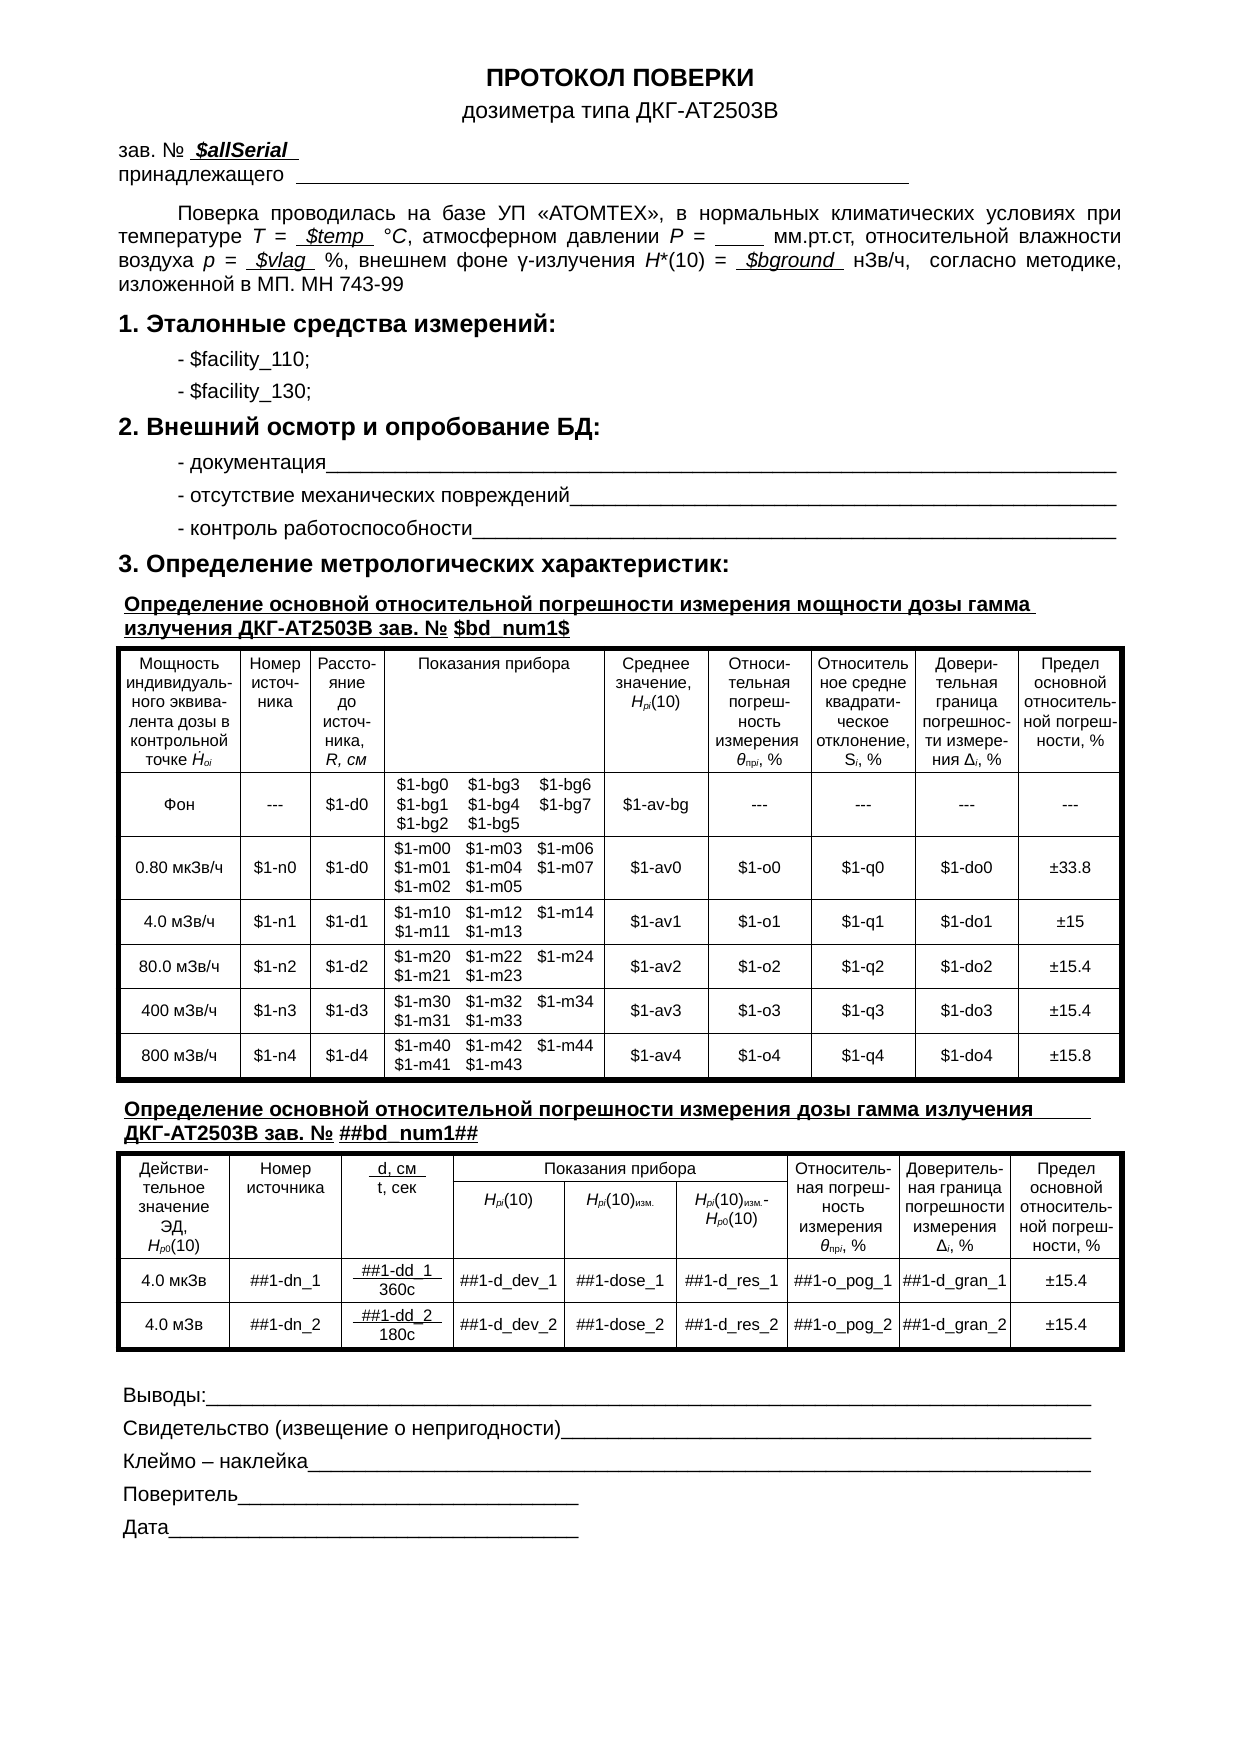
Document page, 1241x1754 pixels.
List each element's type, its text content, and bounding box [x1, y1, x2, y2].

text - $facility_130; [118, 379, 1122, 403]
table_cell 4.0 мкЗв [121, 1259, 229, 1302]
table_cell ±15.4 [1019, 945, 1119, 988]
table_cell $1-av4 [605, 1034, 708, 1077]
table_cell Действи-тельное значение ЭД, Hp0(10) [121, 1156, 229, 1258]
table_cell ##1-dose_1 [565, 1259, 676, 1302]
table_cell $1-av3 [605, 989, 708, 1033]
text - контроль работоспособности [118, 516, 1122, 540]
table_cell $1-q0 [812, 837, 915, 899]
table_cell Относи-тельная погреш-ность измерения θпрi, % [709, 651, 811, 772]
table_cell $1-o1 [709, 900, 811, 944]
table_cell $1-do1 [916, 900, 1018, 944]
table_cell ##1-o_pog_2 [788, 1303, 899, 1347]
text 3. Определение метрологических характеристик: [118, 549, 1122, 577]
table_cell $1-av2 [605, 945, 708, 988]
table_cell Мощность индивидуаль-ного эквива-лента дозы в контрольной точке Ḣoi [121, 651, 240, 772]
table_cell Среднее значение, Hpi(10) [605, 651, 708, 772]
table_cell ##1-d_dev_1 [454, 1259, 564, 1302]
table_cell $1-n4 [241, 1034, 310, 1077]
text 2. Внешний осмотр и опробование БД: [118, 412, 1122, 441]
table_cell $1-av1 [605, 900, 708, 944]
table_cell ##1-dn_1 [230, 1259, 341, 1302]
table_cell $1-do2 [916, 945, 1018, 988]
table_cell --- [916, 773, 1018, 836]
table_cell $1-q1 [812, 900, 915, 944]
table_cell Клеймо – наклейка [118, 1445, 1122, 1478]
table_cell Доверитель-ная граница погрешности измерения Δi, % [900, 1156, 1010, 1258]
table_cell $1-m00 $1-m01 $1-m02 $1-m03 $1-m04 $1-m05 $1-m06 $1-m07 [385, 837, 604, 899]
table_cell $1-n1 [241, 900, 310, 944]
table_cell 800 мЗв/ч [121, 1034, 240, 1077]
table_cell ##1-d_gran_2 [900, 1303, 1010, 1347]
table_cell 400 мЗв/ч [121, 989, 240, 1033]
table_cell $1-q4 [812, 1034, 915, 1077]
table_cell Номер источника [230, 1156, 341, 1258]
table_cell Номер источ-ника [241, 651, 310, 772]
table_cell ±15.8 [1019, 1034, 1119, 1077]
table_cell Довери-тельная граница погрешнос-ти измере-ния Δi, % [916, 651, 1018, 772]
table_cell $1-n0 [241, 837, 310, 899]
table_cell ##1-dn_2 [230, 1303, 341, 1347]
text принадлежащего . . [118, 162, 1122, 186]
table_cell ##1-dose_2 [565, 1303, 676, 1347]
table_cell $1-m40 $1-m41 $1-m42 $1-m43 $1-m44 [385, 1034, 604, 1077]
table_cell 80.0 мЗв/ч [121, 945, 240, 988]
table_cell $1-av0 [605, 837, 708, 899]
text 1. Эталонные средства измерений: [118, 309, 1122, 337]
table_cell ±15.4 [1011, 1259, 1119, 1302]
table_cell $1-o4 [709, 1034, 811, 1077]
table_cell Hpi(10)изм. [565, 1182, 676, 1258]
table_header Определение основной относительной погрешности измерения мощности дозы гамма излучения ДКГ-АТ2503B зав. № $bd_num1$ [118, 578, 1122, 646]
text ПРОТОКОЛ ПОВЕРКИ [118, 62, 1122, 91]
table_cell $1-do4 [916, 1034, 1018, 1077]
table_cell Свидетельство (извещение о непригодности) [118, 1412, 1122, 1445]
table_cell $1-d0 [311, 773, 384, 836]
table_cell ##1-d_dev_2 [454, 1303, 564, 1347]
table_cell ±15.4 [1011, 1303, 1119, 1347]
table_cell $1-o3 [709, 989, 811, 1033]
table_cell 0.80 мкЗв/ч [121, 837, 240, 899]
table_cell $1-d0 [311, 837, 384, 899]
table_cell Поверитель [118, 1478, 1122, 1511]
table_cell $1-m20 $1-m21 $1-m22 $1-m23 $1-m24 [385, 945, 604, 988]
table_cell --- [709, 773, 811, 836]
table_cell Hpi(10) [454, 1182, 564, 1258]
table_cell $1-do3 [916, 989, 1018, 1033]
table_cell $1-d2 [311, 945, 384, 988]
table_cell Показания прибора [454, 1156, 787, 1181]
text - отсутствие механических повреждений [118, 483, 1122, 507]
table_cell Относительное средне квадрати-ческое отклонение, Si, % [812, 651, 915, 772]
table_cell Относитель-ная погреш-ность измерения θпрi, % [788, 1156, 899, 1258]
table_cell $1-n3 [241, 989, 310, 1033]
table_cell $1-m10 $1-m11 $1-m12 $1-m13 $1-m14 [385, 900, 604, 944]
table_cell $1-n2 [241, 945, 310, 988]
table_cell Hpi(10)изм.-Hp0(10) [677, 1182, 787, 1258]
table_cell Предел основной относитель-ной погреш-ности, % [1011, 1156, 1119, 1258]
table_cell ##1-o_pog_1 [788, 1259, 899, 1302]
table_cell $1-d4 [311, 1034, 384, 1077]
table_cell ##1-d_res_2 [677, 1303, 787, 1347]
table_cell $1-o0 [709, 837, 811, 899]
table_cell Фон [121, 773, 240, 836]
table_cell $1-m30 $1-m31 $1-m32 $1-m33 $1-m34 [385, 989, 604, 1033]
table_cell $1-d3 [311, 989, 384, 1033]
table_cell 4.0 мЗв [121, 1303, 229, 1347]
text дозиметра типа ДКГ-АТ2503B [118, 97, 1122, 124]
table_cell ##1-d_res_1 [677, 1259, 787, 1302]
table_cell d, см t, сек [342, 1156, 453, 1258]
table_cell $1-o2 [709, 945, 811, 988]
table_cell $1-bg0 $1-bg1 $1-bg2 $1-bg3 $1-bg4 $1-bg5 $1-bg6 $1-bg7 [385, 773, 604, 836]
table_cell ##1-d_gran_1 [900, 1259, 1010, 1302]
table_cell ##1-dd_1 360c [342, 1259, 453, 1302]
table_cell ±15.4 [1019, 989, 1119, 1033]
table_cell --- [812, 773, 915, 836]
table_header Выводы: [118, 1379, 1122, 1412]
table_cell Дата [118, 1511, 1122, 1543]
table_cell 4.0 мЗв/ч [121, 900, 240, 944]
table_cell --- [1019, 773, 1119, 836]
table_cell $1-q3 [812, 989, 915, 1033]
text - документация [118, 450, 1122, 474]
table_cell $1-q2 [812, 945, 915, 988]
table_cell Рассто-яние до источ-ника, R, см [311, 651, 384, 772]
table_cell $1-av-bg [605, 773, 708, 836]
table_cell ±15 [1019, 900, 1119, 944]
text Поверка проводилась на базе УП «АТОМТЕХ», в нормальных климатических условиях при температуре Т = $temp °С, атмосферном давлении Р = мм.рт.ст, относительной влажности воздуха р = $vlag %, внешнем фоне γ-излучения H*(10) = $bground нЗв/ч, согласно методике, изложенной в МП. МН 743-99 [118, 200, 1122, 296]
text - $facility_110; [118, 346, 1122, 370]
table_header Определение основной относительной погрешности измерения дозы гамма излучения ДКГ-АТ2503B зав. № ##bd_num1## [118, 1083, 1122, 1151]
table_cell Предел основной относитель-ной погреш-ности, % [1019, 651, 1119, 772]
table_cell ±33.8 [1019, 837, 1119, 899]
table_cell ##1-dd_2 180c [342, 1303, 453, 1347]
table_cell Показания прибора [385, 651, 604, 772]
table_cell $1-do0 [916, 837, 1018, 899]
table_cell $1-d1 [311, 900, 384, 944]
text зав. № $allSerial . [118, 138, 1122, 162]
table_cell --- [241, 773, 310, 836]
